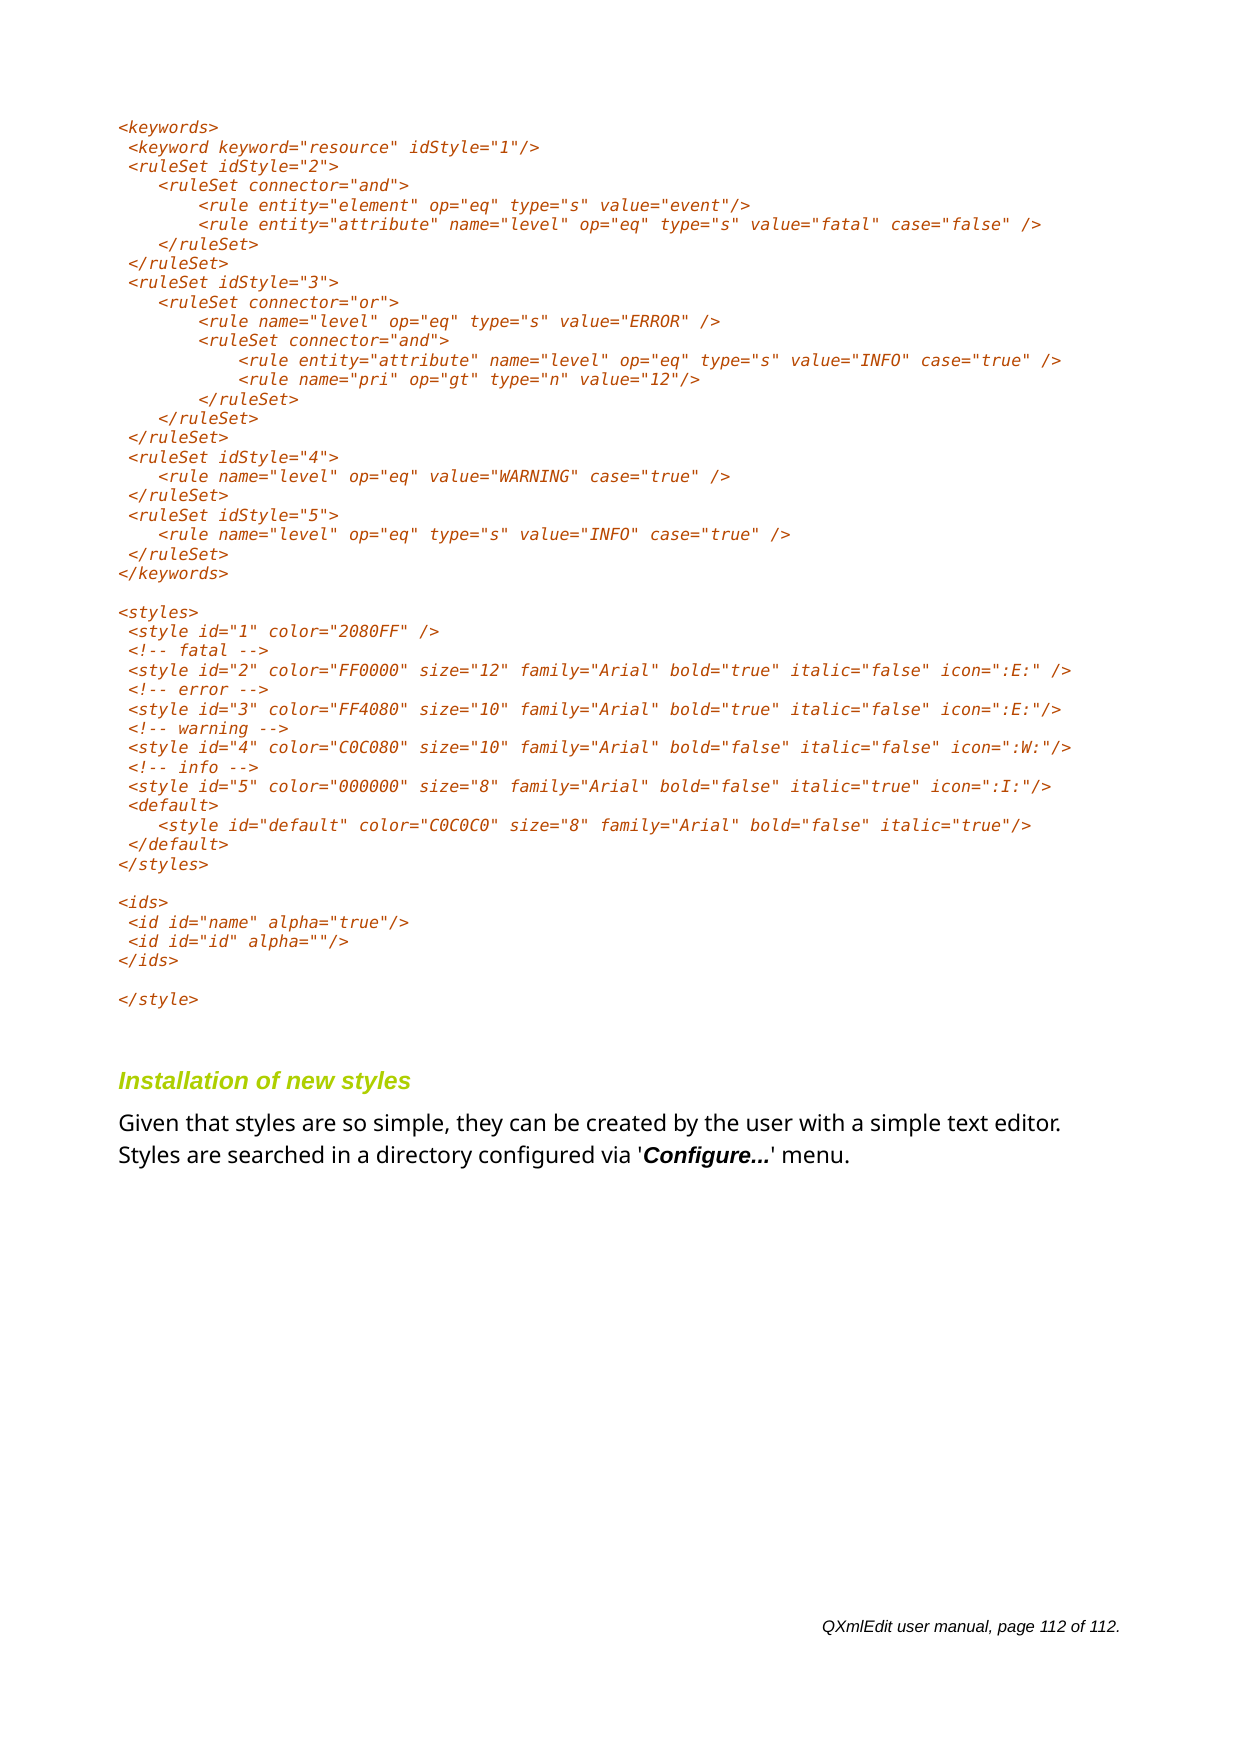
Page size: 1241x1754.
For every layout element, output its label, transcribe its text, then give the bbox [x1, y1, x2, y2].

text <keyword keyword="resource" idStyle="1"/> [118, 137, 1122, 157]
text <style id="4" color="C0C080" size="10" family="Arial" bold="false" italic="false" icon=":W:"/> [118, 738, 1122, 757]
text <styles> [118, 602, 1122, 622]
text </ids> [118, 951, 1122, 971]
text <ruleSet connector="or"> [118, 292, 1122, 312]
text Given that styles are so simple, they can be created by the user with a simple text editor. Styles are searched in a directory configured via 'Configure...' menu. [118, 1107, 1122, 1170]
text <style id="1" color="2080FF" /> [118, 622, 1122, 641]
text <style id="default" color="C0C0C0" size="8" family="Arial" bold="false" italic="true"/> [118, 816, 1122, 835]
text <rule name="level" op="eq" value="WARNING" case="true" /> [118, 467, 1122, 486]
text </keywords> [118, 564, 1122, 583]
text <!-- warning --> [118, 719, 1122, 738]
text </ruleSet> [118, 389, 1122, 409]
text <rule name="level" op="eq" type="s" value="ERROR" /> [118, 312, 1122, 331]
text <style id="2" color="FF0000" size="12" family="Arial" bold="true" italic="false" icon=":E:" /> [118, 661, 1122, 680]
text </ruleSet> [118, 254, 1122, 273]
text <style id="3" color="FF4080" size="10" family="Arial" bold="true" italic="false" icon=":E:"/> [118, 699, 1122, 719]
text </default> [118, 835, 1122, 854]
text </ruleSet> [118, 428, 1122, 447]
text <ruleSet idStyle="4"> [118, 447, 1122, 467]
text </ruleSet> [118, 486, 1122, 506]
text <!-- info --> [118, 757, 1122, 777]
text <ruleSet idStyle="3"> [118, 273, 1122, 292]
text <ruleSet idStyle="2"> [118, 157, 1122, 176]
text </ruleSet> [118, 409, 1122, 428]
text <keywords> [118, 118, 1122, 137]
text <id id="id" alpha=""/> [118, 932, 1122, 951]
text <!-- error --> [118, 680, 1122, 699]
text <rule name="level" op="eq" type="s" value="INFO" case="true" /> [118, 525, 1122, 544]
text </styles> [118, 854, 1122, 874]
text <rule entity="attribute" name="level" op="eq" type="s" value="fatal" case="false" /> [118, 215, 1122, 234]
text <style id="5" color="000000" size="8" family="Arial" bold="false" italic="true" icon=":I:"/> [118, 777, 1122, 796]
text <ids> [118, 893, 1122, 912]
subtitle Installation of new styles [118, 1066, 1122, 1095]
text <rule entity="element" op="eq" type="s" value="event"/> [118, 196, 1122, 215]
text <ruleSet connector="and"> [118, 176, 1122, 196]
text </style> [118, 990, 1122, 1009]
text </ruleSet> [118, 544, 1122, 564]
text <rule entity="attribute" name="level" op="eq" type="s" value="INFO" case="true" /> [118, 351, 1122, 370]
text <!-- fatal --> [118, 641, 1122, 661]
text </ruleSet> [118, 234, 1122, 254]
text <id id="name" alpha="true"/> [118, 912, 1122, 932]
text <ruleSet idStyle="5"> [118, 506, 1122, 525]
text <default> [118, 796, 1122, 816]
text <ruleSet connector="and"> [118, 331, 1122, 351]
text <rule name="pri" op="gt" type="n" value="12"/> [118, 370, 1122, 389]
